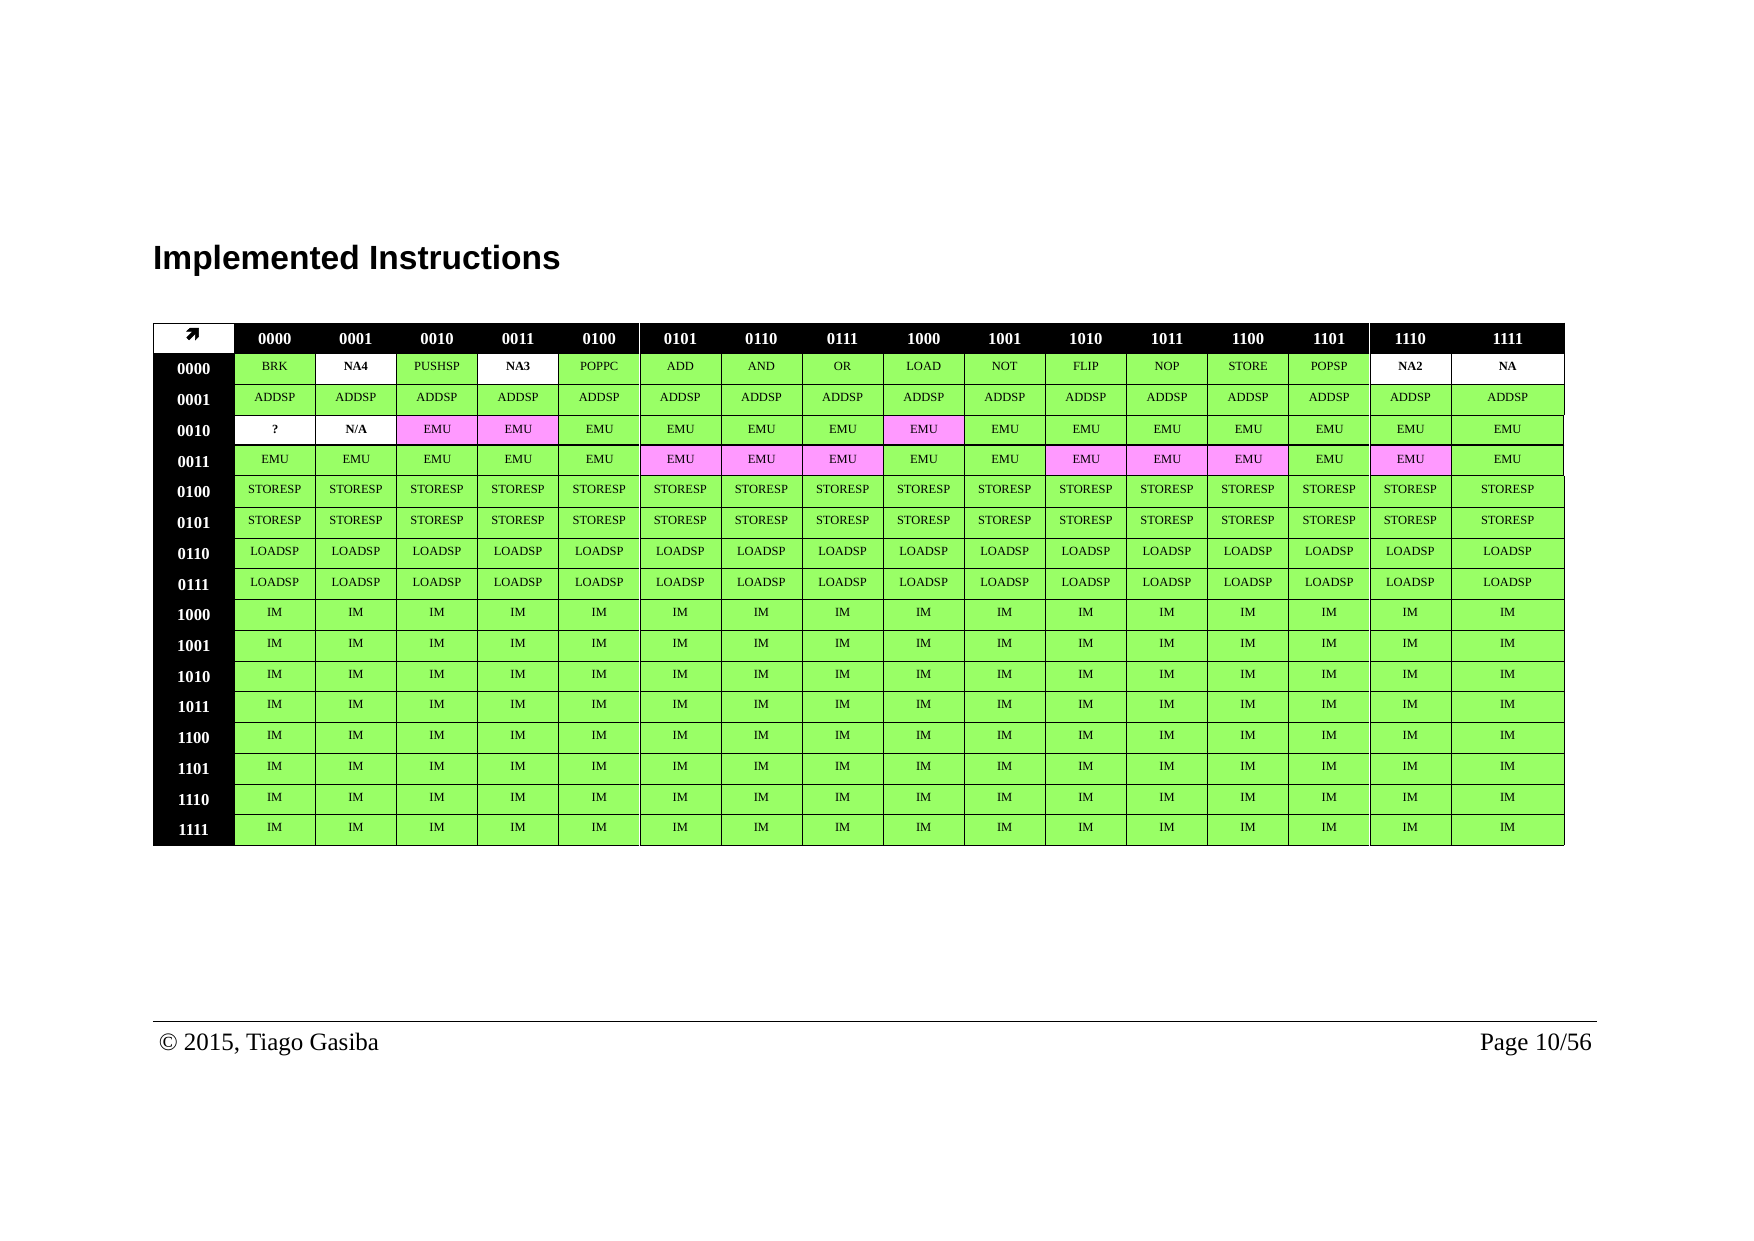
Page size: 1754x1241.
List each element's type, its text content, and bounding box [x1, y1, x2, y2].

table_cell LOADSP [1127, 569, 1207, 599]
table_cell IM [641, 723, 721, 753]
table_cell NA3 [478, 354, 558, 384]
table_cell IM [1289, 723, 1369, 753]
table_cell 1001 [154, 631, 234, 661]
table_cell EMU [884, 446, 964, 475]
table_header 1010 [1046, 324, 1126, 353]
table_cell STORESP [478, 476, 558, 507]
table_cell IM [1208, 723, 1288, 753]
table_cell STORESP [397, 476, 477, 507]
table_cell 1011 [154, 692, 234, 722]
table_cell IM [235, 662, 315, 691]
table_cell ADDSP [803, 385, 883, 415]
table_cell NA [1452, 354, 1564, 384]
table_cell EMU [722, 446, 802, 475]
table_cell IM [1046, 754, 1126, 784]
table_cell IM [316, 600, 396, 630]
table_cell IM [722, 723, 802, 753]
table_cell STORESP [478, 508, 558, 538]
table_cell IM [965, 662, 1045, 691]
table_cell IM [1371, 754, 1451, 784]
table_cell STORESP [235, 476, 315, 507]
table_header  [154, 324, 234, 353]
table_cell LOADSP [1452, 539, 1564, 568]
table_cell 0011 [154, 446, 234, 476]
table_cell STORESP [316, 476, 396, 507]
table_cell IM [397, 662, 477, 691]
table_cell ADDSP [1208, 385, 1288, 415]
table_cell EMU [1208, 416, 1288, 444]
table_cell EMU [1289, 446, 1369, 475]
table_cell IM [884, 600, 964, 630]
table_cell IM [1127, 785, 1207, 814]
table_cell IM [1127, 692, 1207, 722]
table_cell EMU [1127, 416, 1207, 444]
table_cell IM [1046, 815, 1126, 845]
table_cell LOADSP [1208, 569, 1288, 599]
table_cell STORESP [1208, 508, 1288, 538]
table_cell IM [884, 662, 964, 691]
table_cell EMU [235, 446, 315, 475]
table_cell IM [559, 754, 639, 784]
table_cell IM [641, 785, 721, 814]
table_cell LOADSP [397, 569, 477, 599]
table_cell EMU [1046, 446, 1126, 475]
table_cell IM [235, 785, 315, 814]
table_cell IM [965, 815, 1045, 845]
table_cell IM [722, 692, 802, 722]
table_cell EMU [1289, 416, 1369, 444]
table_cell IM [235, 600, 315, 630]
table_cell IM [1046, 723, 1126, 753]
table_cell IM [397, 600, 477, 630]
table_cell IM [559, 785, 639, 814]
table_cell IM [1371, 600, 1451, 630]
table_cell IM [316, 785, 396, 814]
table_cell LOADSP [1289, 569, 1369, 599]
table_cell LOADSP [965, 569, 1045, 599]
table_cell STORESP [884, 476, 964, 507]
table_cell EMU [478, 416, 558, 444]
table_cell STORESP [397, 508, 477, 538]
table_cell IM [641, 631, 721, 661]
table_header 1111 [1452, 324, 1564, 353]
table_cell IM [1127, 815, 1207, 845]
table_cell IM [1371, 723, 1451, 753]
table_cell IM [559, 723, 639, 753]
table_cell ADDSP [884, 385, 964, 415]
table_header 1101 [1289, 324, 1369, 353]
table_cell EMU [1371, 416, 1451, 444]
table_cell 0111 [154, 569, 234, 599]
table_cell ADDSP [1127, 385, 1207, 415]
table_cell LOADSP [559, 569, 639, 599]
table_cell STORESP [1289, 476, 1369, 507]
table_cell 0001 [154, 385, 234, 415]
table_cell IM [1371, 662, 1451, 691]
table_header 0001 [316, 324, 396, 353]
table_cell IM [1046, 662, 1126, 691]
table_cell LOADSP [316, 539, 396, 568]
table_cell EMU [478, 446, 558, 475]
table_cell IM [1371, 631, 1451, 661]
table_header 0010 [397, 324, 477, 353]
table_cell IM [478, 723, 558, 753]
table_cell IM [316, 723, 396, 753]
table_cell IM [1452, 785, 1564, 814]
table_cell EMU [884, 416, 964, 444]
table_cell IM [478, 785, 558, 814]
table_cell IM [641, 600, 721, 630]
table_cell IM [722, 785, 802, 814]
table_cell IM [965, 754, 1045, 784]
table_cell 1110 [154, 785, 234, 814]
table_cell 0101 [154, 508, 234, 538]
table_cell STORESP [559, 476, 639, 507]
table_cell LOADSP [1046, 539, 1126, 568]
table_cell IM [235, 723, 315, 753]
table_cell IM [397, 631, 477, 661]
table_cell LOADSP [884, 539, 964, 568]
table_cell ADDSP [1452, 385, 1564, 415]
table_cell STORESP [316, 508, 396, 538]
table_cell STORESP [1452, 476, 1564, 507]
table_cell EMU [803, 446, 883, 475]
table_cell IM [1452, 600, 1564, 630]
table_cell LOADSP [478, 569, 558, 599]
table_cell N/A [316, 416, 396, 444]
table_cell EMU [559, 446, 639, 475]
table_cell IM [1452, 723, 1564, 753]
table_cell STORESP [1452, 508, 1564, 538]
table_cell IM [1208, 815, 1288, 845]
table_cell IM [316, 662, 396, 691]
table_cell ADDSP [1046, 385, 1126, 415]
table_cell 0000 [154, 354, 234, 384]
table_cell STORESP [1127, 476, 1207, 507]
table_cell IM [641, 692, 721, 722]
table_cell EMU [722, 416, 802, 444]
table_cell IM [722, 815, 802, 845]
table_cell IM [1127, 723, 1207, 753]
table_cell EMU [397, 446, 477, 475]
table_cell POPPC [559, 354, 639, 384]
table_cell STORESP [965, 476, 1045, 507]
table_cell IM [884, 692, 964, 722]
table_cell IM [397, 723, 477, 753]
subtitle Implemented Instructions [153, 238, 1597, 277]
table_cell IM [235, 754, 315, 784]
table_cell IM [1046, 785, 1126, 814]
table_cell IM [1289, 600, 1369, 630]
table_cell STORESP [1046, 476, 1126, 507]
table_cell LOADSP [1371, 569, 1451, 599]
table_cell IM [478, 692, 558, 722]
table_cell AND [722, 354, 802, 384]
table_cell EMU [1371, 446, 1451, 475]
table_cell STORESP [1046, 508, 1126, 538]
table_header 1011 [1127, 324, 1207, 353]
table_cell IM [478, 631, 558, 661]
table_cell EMU [397, 416, 477, 444]
table_cell IM [478, 662, 558, 691]
table_cell IM [722, 600, 802, 630]
table_cell IM [1208, 662, 1288, 691]
table_cell EMU [1127, 446, 1207, 475]
table_cell IM [1208, 785, 1288, 814]
table_cell IM [803, 754, 883, 784]
table_cell LOADSP [397, 539, 477, 568]
table_cell IM [803, 815, 883, 845]
table_cell IM [235, 815, 315, 845]
table_header 1001 [965, 324, 1045, 353]
table_cell STORESP [1127, 508, 1207, 538]
table_cell LOADSP [884, 569, 964, 599]
table_cell STORESP [1208, 476, 1288, 507]
table_cell IM [965, 600, 1045, 630]
table_cell IM [559, 662, 639, 691]
table_cell IM [803, 662, 883, 691]
table_cell EMU [316, 446, 396, 475]
table_cell EMU [559, 416, 639, 444]
table_cell STORESP [1289, 508, 1369, 538]
table_cell STORESP [803, 508, 883, 538]
table_cell IM [397, 692, 477, 722]
table_cell STORESP [1371, 508, 1451, 538]
table_cell IM [1452, 631, 1564, 661]
table_cell STORESP [235, 508, 315, 538]
table_cell EMU [803, 416, 883, 444]
table_cell ADDSP [397, 385, 477, 415]
table_cell LOADSP [722, 569, 802, 599]
table_cell IM [1452, 815, 1564, 845]
table_cell POPSP [1289, 354, 1369, 384]
table_cell IM [641, 815, 721, 845]
table_cell LOADSP [1127, 539, 1207, 568]
table_cell LOADSP [722, 539, 802, 568]
table_cell IM [1046, 631, 1126, 661]
table_cell IM [1127, 600, 1207, 630]
table_cell IM [722, 754, 802, 784]
table_cell IM [1208, 754, 1288, 784]
table_cell ADD [641, 354, 721, 384]
table_cell BRK [235, 354, 315, 384]
table_cell ADDSP [478, 385, 558, 415]
table_cell STORESP [803, 476, 883, 507]
table_cell STORESP [965, 508, 1045, 538]
table_cell NOP [1127, 354, 1207, 384]
table_cell IM [1371, 785, 1451, 814]
table_cell IM [478, 600, 558, 630]
table_cell IM [641, 662, 721, 691]
table_cell IM [884, 631, 964, 661]
table_header 1100 [1208, 324, 1288, 353]
table_cell LOADSP [803, 569, 883, 599]
table_cell IM [965, 692, 1045, 722]
table_cell IM [316, 692, 396, 722]
table_cell LOADSP [316, 569, 396, 599]
table_cell IM [1371, 692, 1451, 722]
table_cell IM [965, 785, 1045, 814]
table_cell LOADSP [235, 569, 315, 599]
table_cell LOADSP [965, 539, 1045, 568]
table_cell 1101 [154, 754, 234, 784]
table_cell IM [1208, 600, 1288, 630]
table_cell IM [884, 785, 964, 814]
table_header 0000 [235, 324, 315, 353]
table_cell IM [559, 631, 639, 661]
table_cell IM [559, 600, 639, 630]
table_cell LOADSP [1208, 539, 1288, 568]
table_cell IM [1208, 631, 1288, 661]
table_cell FLIP [1046, 354, 1126, 384]
table_cell IM [803, 692, 883, 722]
table_cell IM [397, 754, 477, 784]
table_cell IM [1289, 754, 1369, 784]
table_cell EMU [641, 446, 721, 475]
table_cell ADDSP [235, 385, 315, 415]
table_cell 1100 [154, 723, 234, 753]
table_header 0101 [641, 324, 721, 353]
table_header 0111 [803, 324, 883, 353]
table_cell IM [316, 631, 396, 661]
table_cell STORESP [722, 508, 802, 538]
table_cell IM [965, 631, 1045, 661]
table_cell 1111 [154, 815, 234, 845]
table_cell 1010 [154, 662, 234, 691]
table_cell EMU [965, 416, 1045, 444]
table_cell ADDSP [965, 385, 1045, 415]
table_cell EMU [641, 416, 721, 444]
table_cell IM [1208, 692, 1288, 722]
table_cell 0010 [154, 416, 234, 445]
table_cell LOADSP [235, 539, 315, 568]
table_cell IM [1289, 785, 1369, 814]
table_header 1110 [1371, 324, 1451, 353]
table_cell STORESP [559, 508, 639, 538]
table_cell IM [803, 723, 883, 753]
table_cell NOT [965, 354, 1045, 384]
table_cell LOADSP [559, 539, 639, 568]
table_cell IM [559, 692, 639, 722]
table_cell STORESP [641, 508, 721, 538]
table_cell IM [478, 754, 558, 784]
table_header 1000 [884, 324, 964, 353]
table_cell IM [641, 754, 721, 784]
table_cell STORESP [884, 508, 964, 538]
table_cell IM [1452, 754, 1564, 784]
table_cell LOADSP [1371, 539, 1451, 568]
table_cell ADDSP [1289, 385, 1369, 415]
table_cell IM [235, 631, 315, 661]
table_cell IM [1289, 631, 1369, 661]
table_cell EMU [1452, 416, 1563, 444]
table_cell IM [884, 815, 964, 845]
table_cell IM [1046, 692, 1126, 722]
table_cell IM [884, 754, 964, 784]
table_cell IM [1289, 662, 1369, 691]
table_cell 0110 [154, 539, 234, 568]
table_cell ADDSP [1371, 385, 1451, 415]
table_cell LOADSP [1046, 569, 1126, 599]
table_cell ADDSP [559, 385, 639, 415]
table_cell OR [803, 354, 883, 384]
table_cell LOADSP [641, 539, 721, 568]
table_cell IM [1046, 600, 1126, 630]
table_cell 1000 [154, 600, 234, 630]
table_cell IM [1289, 692, 1369, 722]
table_cell STORESP [722, 476, 802, 507]
table_cell ? [235, 416, 315, 444]
table_cell IM [1452, 692, 1564, 722]
table_cell IM [235, 692, 315, 722]
table_cell EMU [965, 446, 1045, 475]
table_cell LOAD [884, 354, 964, 384]
table_cell IM [1127, 754, 1207, 784]
table_header 0110 [722, 324, 802, 353]
table_header 0011 [478, 324, 558, 353]
table_cell IM [316, 815, 396, 845]
table_cell IM [803, 631, 883, 661]
table_cell LOADSP [1289, 539, 1369, 568]
table_cell STORESP [641, 476, 721, 507]
table_cell IM [559, 815, 639, 845]
table_header 0100 [559, 324, 639, 353]
table_cell IM [722, 662, 802, 691]
table_cell EMU [1208, 446, 1288, 475]
table_cell IM [1127, 631, 1207, 661]
table_cell IM [397, 785, 477, 814]
table_cell IM [316, 754, 396, 784]
table_cell IM [722, 631, 802, 661]
table_cell 0100 [154, 477, 234, 507]
table_cell IM [803, 600, 883, 630]
table_cell ADDSP [316, 385, 396, 415]
table_cell IM [803, 785, 883, 814]
table_cell IM [1127, 662, 1207, 691]
table_cell IM [1452, 662, 1564, 691]
table_cell IM [1371, 815, 1451, 845]
table_cell EMU [1452, 446, 1563, 475]
table_cell LOADSP [478, 539, 558, 568]
table_cell LOADSP [803, 539, 883, 568]
table_cell ADDSP [641, 385, 721, 415]
table_cell NA2 [1371, 354, 1451, 384]
table_cell IM [884, 723, 964, 753]
table_cell EMU [1046, 416, 1126, 444]
table_cell IM [965, 723, 1045, 753]
table_cell IM [1289, 815, 1369, 845]
table_cell LOADSP [641, 569, 721, 599]
table_cell STORESP [1371, 476, 1451, 507]
table_cell NA4 [316, 354, 396, 384]
table_cell LOADSP [1452, 569, 1564, 599]
table_cell IM [478, 815, 558, 845]
table_cell IM [397, 815, 477, 845]
table_cell PUSHSP [397, 354, 477, 384]
table_cell ADDSP [722, 385, 802, 415]
table_cell STORE [1208, 354, 1288, 384]
